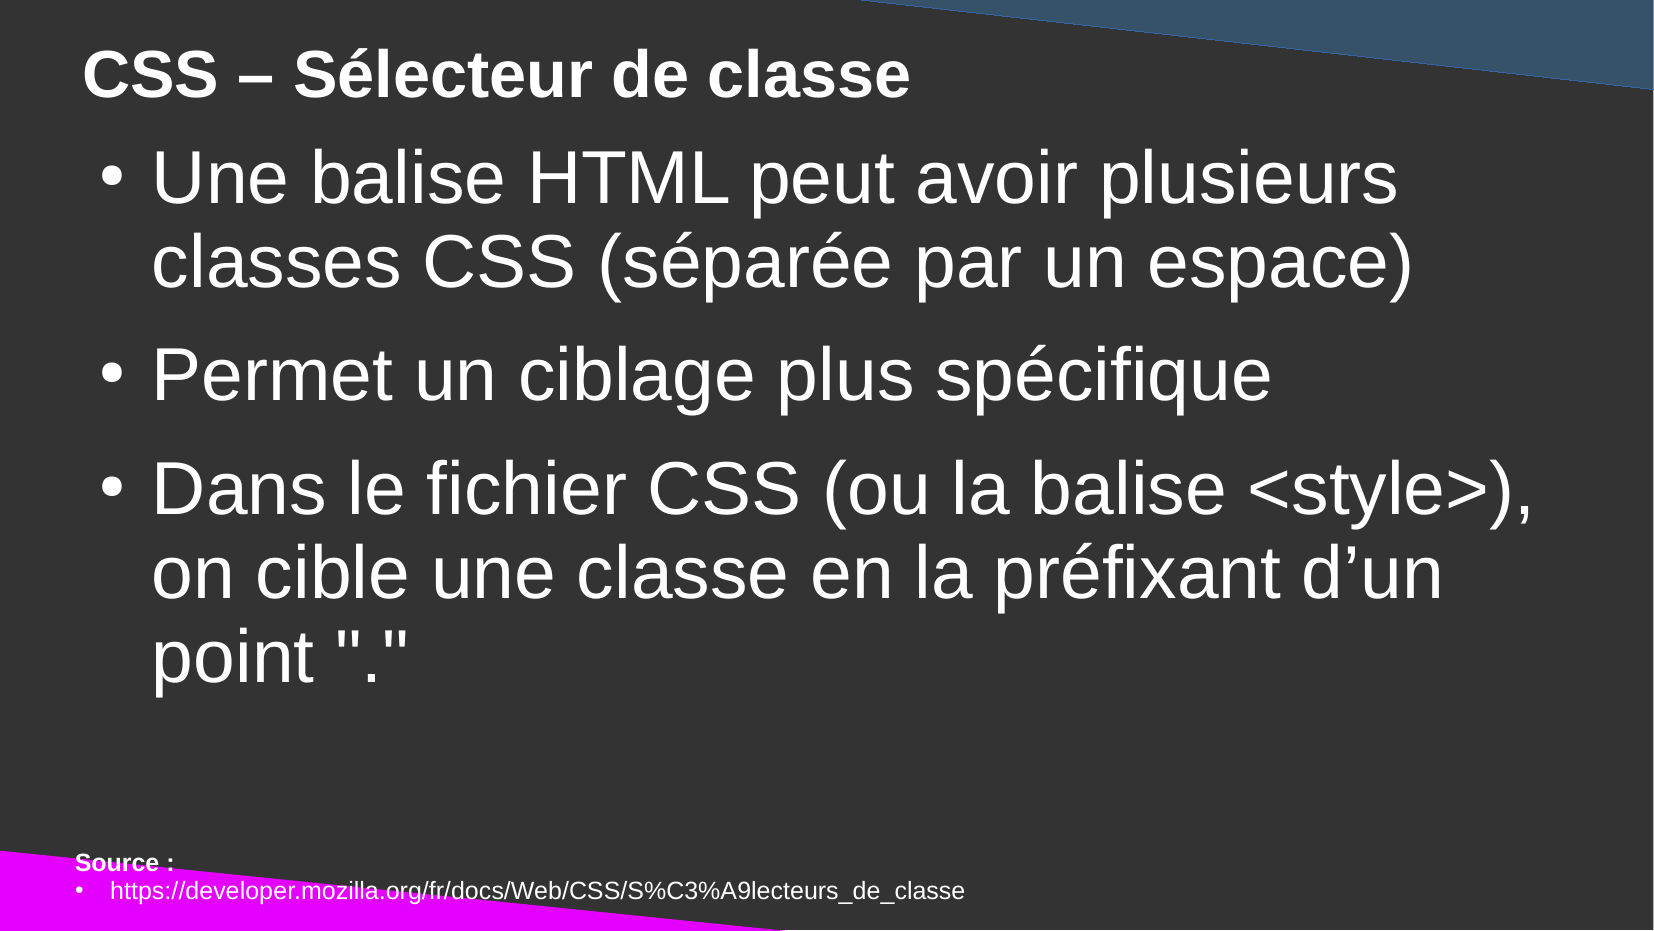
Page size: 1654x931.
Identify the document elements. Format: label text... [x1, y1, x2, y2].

title CSS – Sélecteur de classe [82, 37, 1571, 114]
text_box [0, 850, 788, 931]
list Une balise HTML peut avoir plusieurs classes CSS (séparée par un espace) Permet un ciblage plus spécifique Dans le fichier CSS (ou la balise <style>), on cible une classe en la préfixant d’un point "." [80, 135, 1605, 851]
text_box [861, 0, 1654, 90]
text_box Source : https://developer.mozilla.org/fr/docs/Web/CSS/S%C3%A9lecteurs_de_classe [60, 841, 1546, 913]
